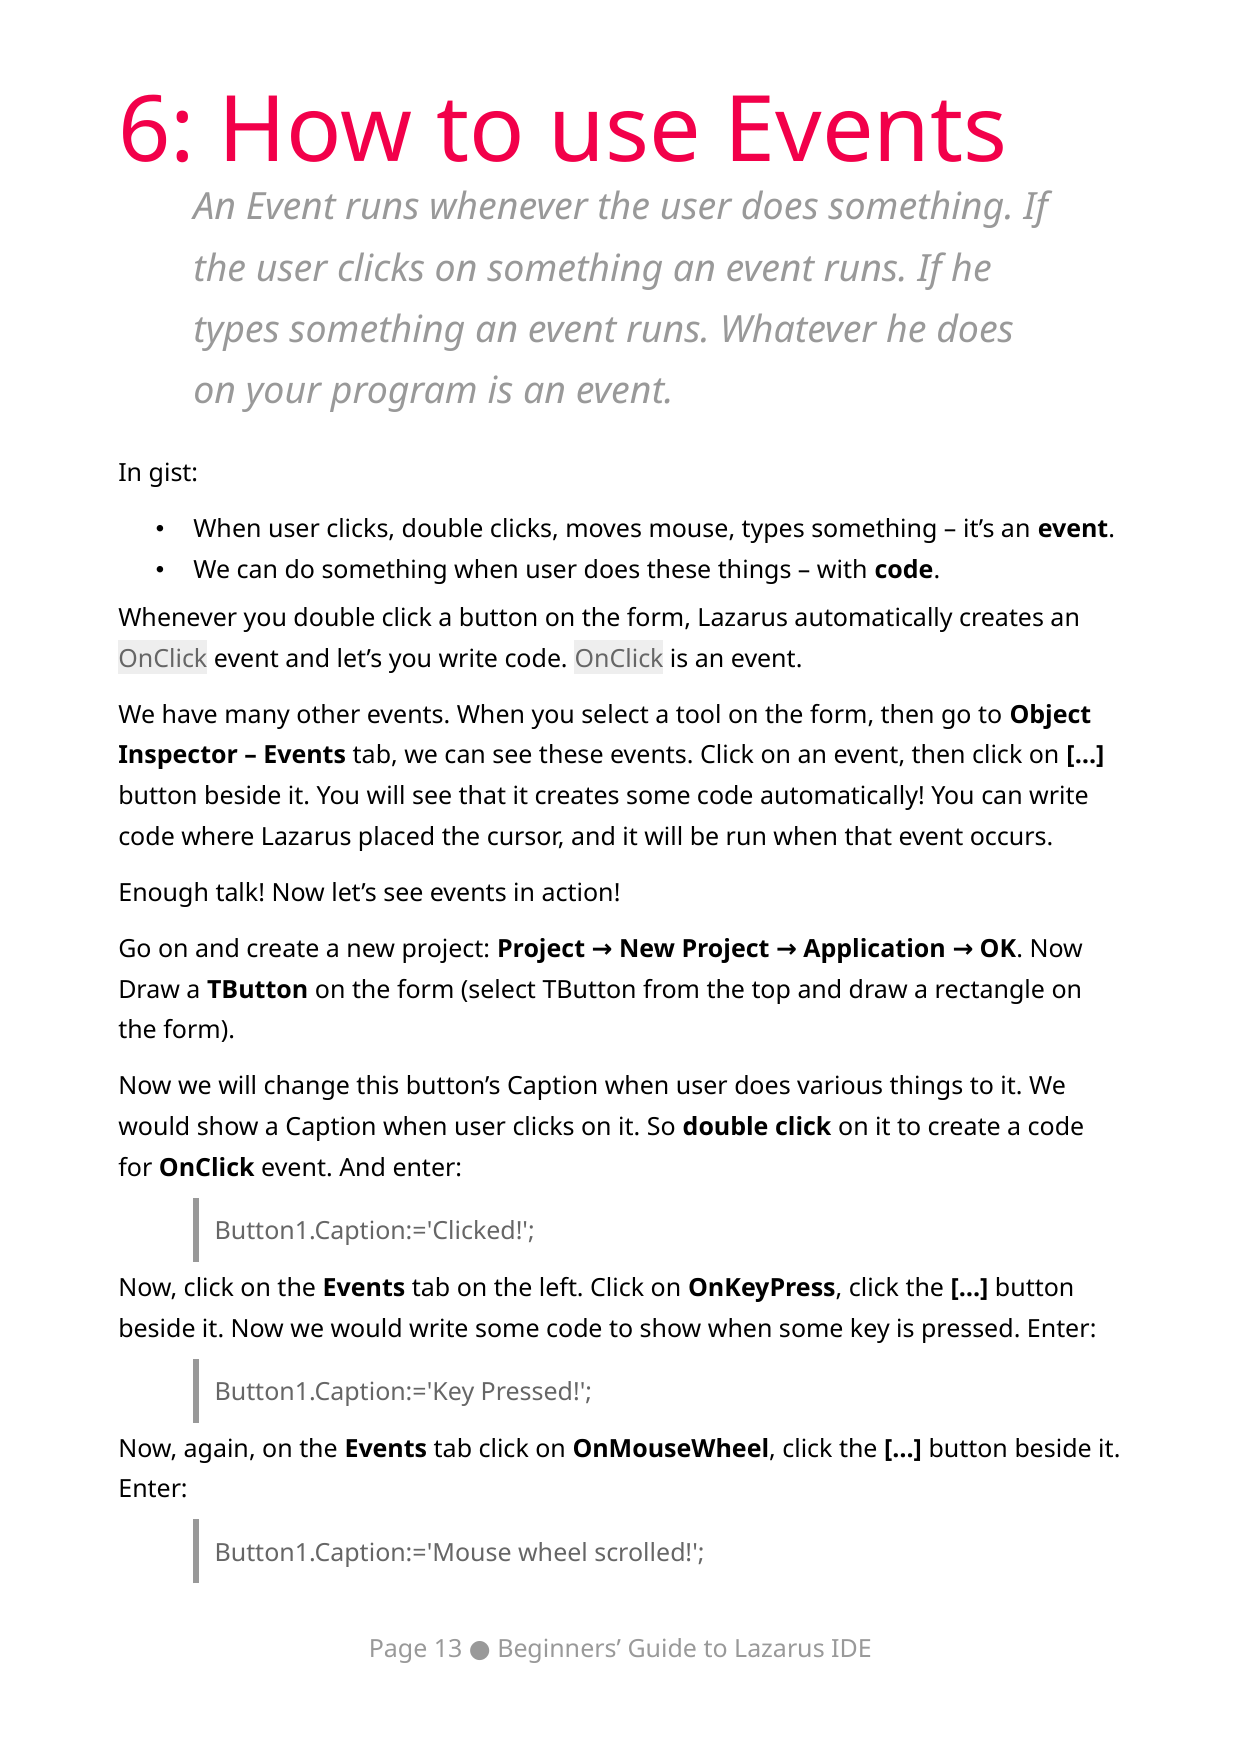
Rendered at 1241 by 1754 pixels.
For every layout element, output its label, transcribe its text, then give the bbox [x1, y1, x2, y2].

text Go on and create a new project: Project → New Project → Application → OK. Now Draw a TButton on the form (select TButton from the top and draw a rectangle on the form). [118, 930, 1122, 1046]
text An Event runs whenever the user does something. If the user clicks on something an event runs. If he types something an event runs. Whatever he does on your program is an event. [193, 179, 1057, 414]
list When user clicks, double clicks, moves mouse, types something – it’s an event. [156, 510, 1122, 544]
subtitle 6: How to use Events [118, 119, 1122, 172]
text Now, again, on the Events tab click on OnMouseWheel, click the […] button beside it. Enter: [118, 1430, 1122, 1505]
text Now we will change this button’s Caption when user does various things to it. We would show a Caption when user clicks on it. So double click on it to create a code for OnClick event. And enter: [118, 1068, 1122, 1184]
text Button1.Caption:='Clicked!'; [199, 1198, 1047, 1262]
text Whenever you double click a button on the form, Lazarus automatically creates an OnClick event and let’s you write code. OnClick is an event. [118, 599, 1122, 674]
text Button1.Caption:='Mouse wheel scrolled!'; [199, 1519, 1047, 1583]
list We can do something when user does these things – with code. [156, 551, 1122, 585]
text Now, click on the Events tab on the left. Click on OnKeyPress, click the […] button beside it. Now we would write some code to show when some key is pressed. Enter: [118, 1269, 1122, 1344]
text We have many other events. When you select a tool on the form, then go to Object Inspector – Events tab, we can see these events. Click on an event, then click on […] button beside it. You will see that it creates some code automatically! You can write code where Lazarus placed the cursor, and it will be run when that event occurs. [118, 696, 1122, 853]
text In gist: [118, 454, 1122, 489]
text Button1.Caption:='Key Pressed!'; [199, 1359, 1047, 1423]
text Enough talk! Now let’s see events in action! [118, 874, 1122, 909]
